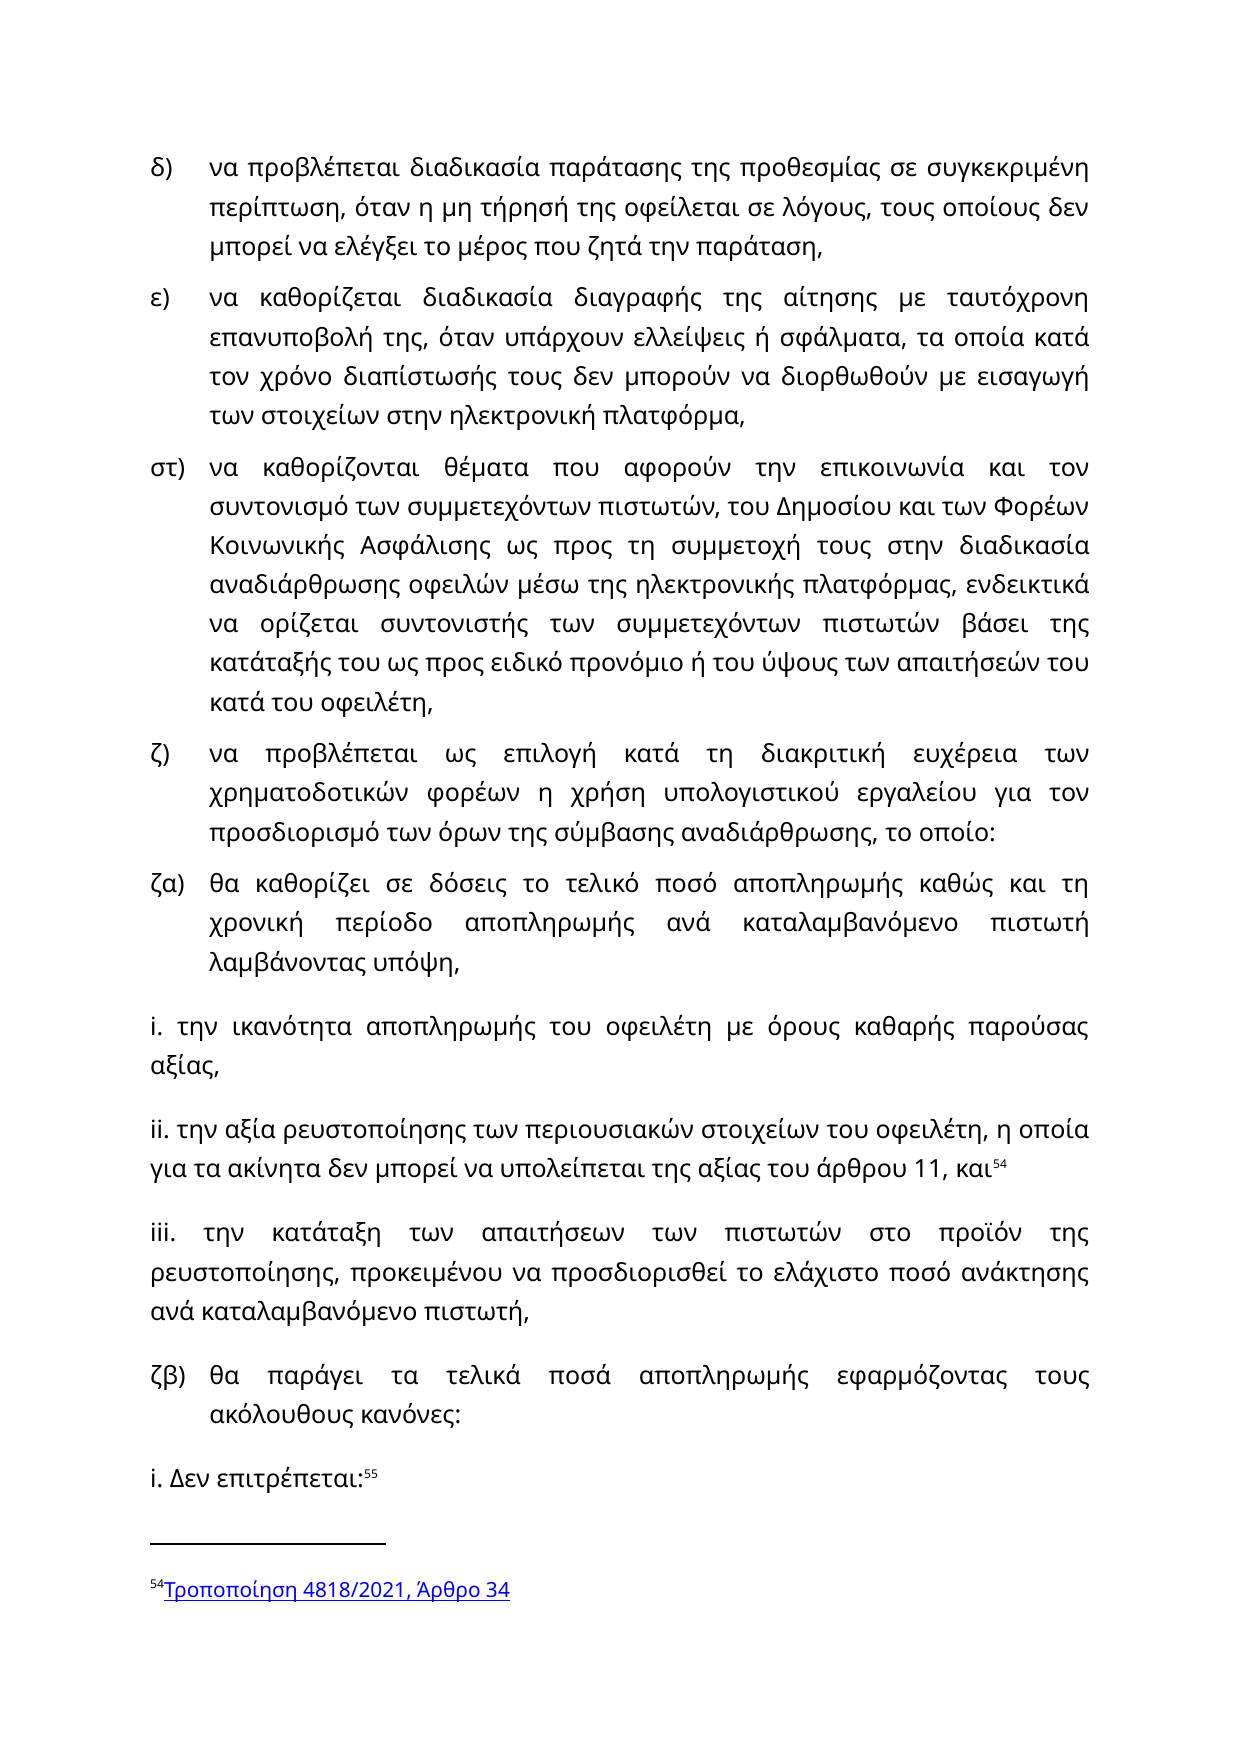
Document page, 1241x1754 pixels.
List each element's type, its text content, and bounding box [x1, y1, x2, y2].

text i. την ικανότητα αποπληρωμής του οφειλέτη με όρους καθαρής παρούσας αξίας, [150, 1008, 1090, 1082]
text i. Δεν επιτρέπεται: [150, 1461, 1090, 1495]
list δ) να προβλέπεται διαδικασία παράτασης της προθεσμίας σε συγκεκριμένη περίπτωση, όταν η μη τήρησή της οφείλεται σε λόγους, τους οποίους δεν μπορεί να ελέγξει το μέρος που ζητά την παράταση, [150, 150, 1090, 262]
list ε) να καθορίζεται διαδικασία διαγραφής της αίτησης με ταυτόχρονη επανυποβολή της, όταν υπάρχουν ελλείψεις ή σφάλματα, τα οποία κατά τον χρόνο διαπίστωσής τους δεν μπορούν να διορθωθούν με εισαγωγή των στοιχείων στην ηλεκτρονική πλατφόρμα, [150, 280, 1090, 432]
list ζβ) θα παράγει τα τελικά ποσά αποπληρωμής εφαρμόζοντας τους ακόλουθους κανόνες: [150, 1357, 1090, 1431]
text Τροποποίηση 4818/2021, Άρθρο 34 [150, 1576, 1090, 1604]
list στ) να καθορίζονται θέματα που αφορούν την επικοινωνία και τον συντονισμό των συμμετεχόντων πιστωτών, του Δημοσίου και των Φορέων Κοινωνικής Ασφάλισης ως προς τη συμμετοχή τους στην διαδικασία αναδιάρθρωσης οφειλών μέσω της ηλεκτρονικής πλατφόρμας, ενδεικτικά να ορίζεται συντονιστής των συμμετεχόντων πιστωτών βάσει της κατάταξής του ως προς ειδικό προνόμιο ή του ύψους των απαιτήσεών του κατά του οφειλέτη, [150, 449, 1090, 718]
list ζ) να προβλέπεται ως επιλογή κατά τη διακριτική ευχέρεια των χρηματοδοτικών φορέων η χρήση υπολογιστικού εργαλείου για τον προσδιορισμό των όρων της σύμβασης αναδιάρθρωσης, το οποίο: [150, 736, 1090, 848]
text iii. την κατάταξη των απαιτήσεων των πιστωτών στο προϊόν της ρευστοποίησης, προκειμένου να προσδιορισθεί το ελάχιστο ποσό ανάκτησης ανά καταλαμβανόμενο πιστωτή, [150, 1215, 1090, 1327]
list ζα) θα καθορίζει σε δόσεις το τελικό ποσό αποπληρωμής καθώς και τη χρονική περίοδο αποπληρωμής ανά καταλαμβανόμενο πιστωτή λαμβάνοντας υπόψη, [150, 866, 1090, 978]
text ii. την αξία ρευστοποίησης των περιουσιακών στοιχείων του οφειλέτη, η οποία για τα ακίνητα δεν μπορεί να υπολείπεται της αξίας του άρθρου 11, και [150, 1112, 1090, 1185]
